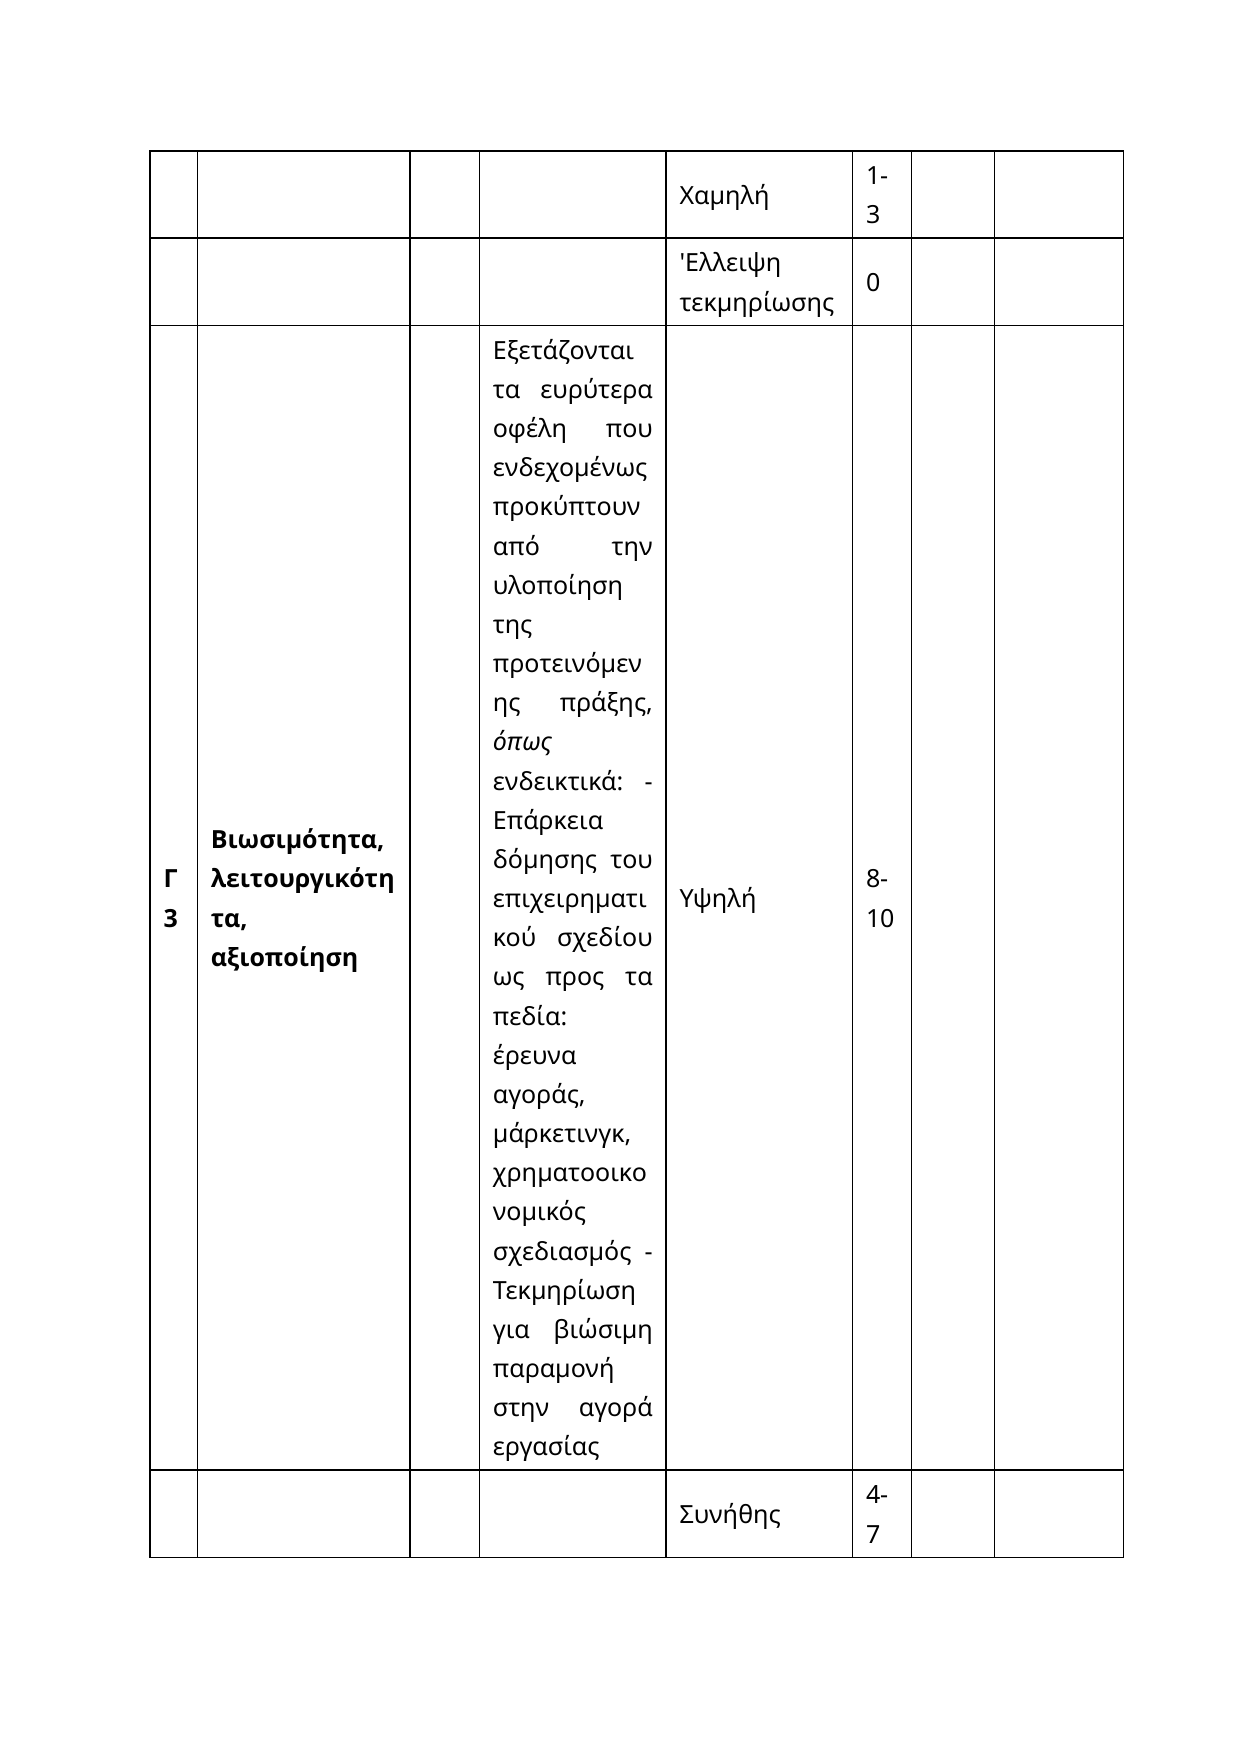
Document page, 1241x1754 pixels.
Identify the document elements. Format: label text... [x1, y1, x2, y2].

table_cell [151, 152, 197, 237]
table_cell [995, 326, 1123, 1469]
table_cell [151, 239, 197, 324]
table_cell [995, 239, 1123, 324]
table_cell Συνήθης [667, 1471, 852, 1557]
table_cell [912, 152, 994, 237]
table_cell [411, 326, 479, 1469]
table_cell [411, 239, 479, 324]
table_cell [198, 1471, 409, 1557]
table_cell [912, 1471, 994, 1557]
table_cell 'Ελλειψη τεκμηρίωσης [667, 239, 852, 324]
table_cell Εξετάζονται τα ευρύτερα οφέλη που ενδεχομένως προκύπτουν από την υλοποίηση της προτεινόμενης πράξης, όπως ενδεικτικά: - Επάρκεια δόμησης του επιχειρηματικού σχεδίου ως προς τα πεδία: έρευνα αγοράς, μάρκετινγκ, χρηματοοικονομικός σχεδιασμός -Τεκμηρίωση για βιώσιμη παραμονή στην αγορά εργασίας [480, 326, 665, 1469]
table_cell [480, 239, 665, 324]
table_cell 0 [853, 239, 911, 324]
table_cell Γ3 [151, 326, 197, 1469]
table_cell [995, 1471, 1123, 1557]
table_cell [995, 152, 1123, 237]
table_cell [912, 239, 994, 324]
table_cell 1-3 [853, 152, 911, 237]
table_cell Βιωσιμότητα, λειτουργικότητα, αξιοποίηση [198, 326, 409, 1469]
table_cell [198, 239, 409, 324]
table_cell Υψηλή [667, 326, 852, 1469]
table_cell [151, 1471, 197, 1557]
table_cell 8-10 [853, 326, 911, 1469]
table_cell 4-7 [853, 1471, 911, 1557]
table_cell Χαμηλή [667, 152, 852, 237]
table_cell [480, 152, 665, 237]
table_cell [411, 152, 479, 237]
table_cell [411, 1471, 479, 1557]
table_cell [198, 152, 409, 237]
table_cell [480, 1471, 665, 1557]
table_cell [912, 326, 994, 1469]
